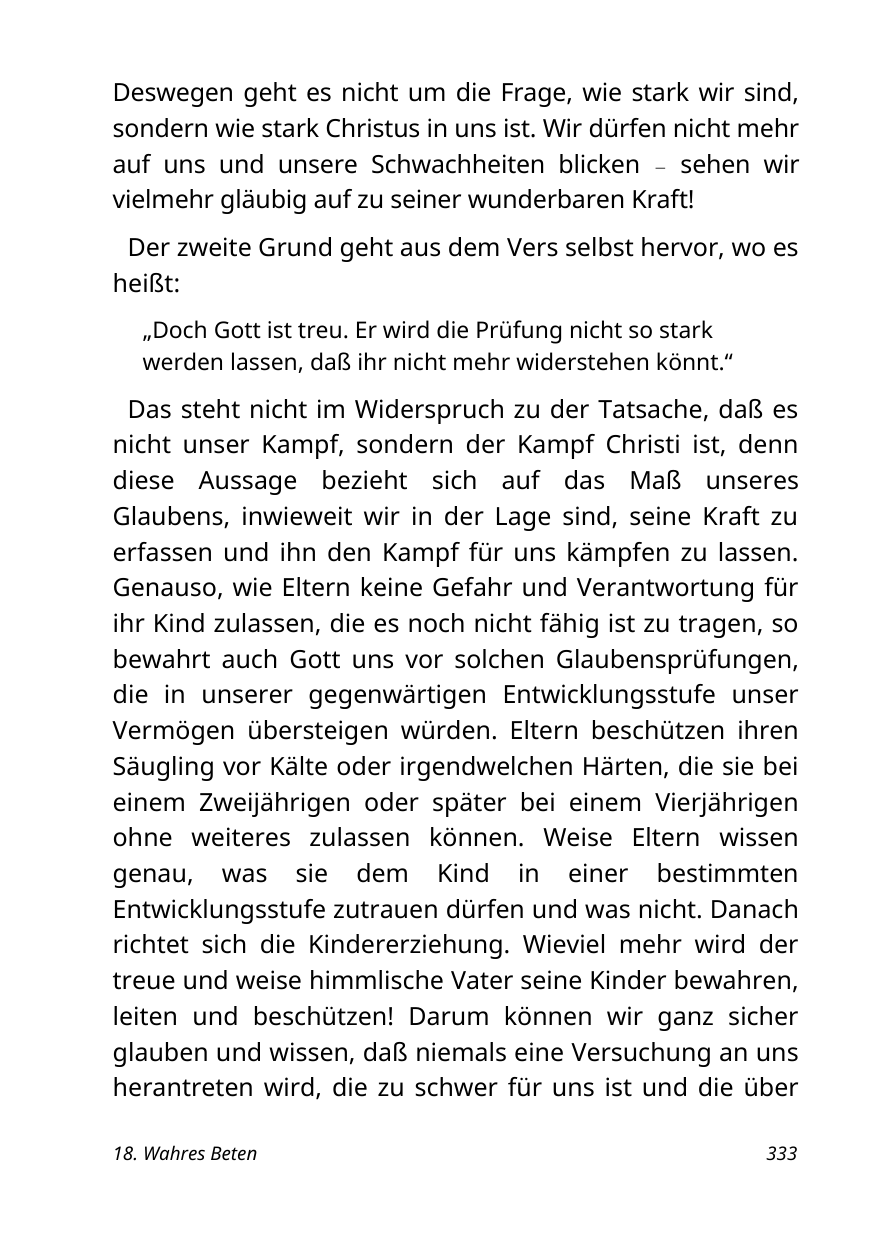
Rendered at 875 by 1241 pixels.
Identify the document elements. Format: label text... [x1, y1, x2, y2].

text Das steht nicht im Widerspruch zu der Tatsache, daß es nicht unser Kampf, sondern der Kampf Christi ist, denn diese Aussage bezieht sich auf das Maß unseres Glaubens, inwieweit wir in der Lage sind, seine Kraft zu erfassen und ihn den Kampf für uns kämpfen zu lassen. Genauso, wie Eltern keine Gefahr und Verantwortung für ihr Kind zulassen, die es noch nicht fähig ist zu tragen, so bewahrt auch Gott uns vor solchen Glaubensprüfungen, die in unserer gegenwärtigen Entwicklungsstufe unser Vermögen übersteigen würden. Eltern beschützen ihren Säugling vor Kälte oder irgendwelchen Härten, die sie bei einem Zweijährigen oder später bei einem Vierjährigen ohne weiteres zulassen können. Weise Eltern wissen genau, was sie dem Kind in einer bestimmten Entwicklungsstufe zutrauen dürfen und was nicht. Danach richtet sich die Kindererziehung. Wieviel mehr wird der treue und weise himmlische Vater seine Kinder bewahren, leiten und beschützen! Darum können wir ganz sicher glauben und wissen, daß niemals eine Versuchung an uns herantreten wird, die zu schwer für uns ist und die über [112, 391, 799, 1104]
text Deswegen geht es nicht um die Frage, wie stark wir sind, sondern wie stark Christus in uns ist. Wir dürfen nicht mehr auf uns und unsere Schwachheiten blicken  sehen wir vielmehr gläubig auf zu seiner wunderbaren Kraft! [112, 75, 799, 216]
text Der zweite Grund geht aus dem Vers selbst hervor, wo es heißt: [112, 230, 799, 300]
text „Doch Gott ist treu. Er wird die Prüfung nicht so stark werden lassen, daß ihr nicht mehr widerstehen könnt.“ [142, 313, 769, 378]
